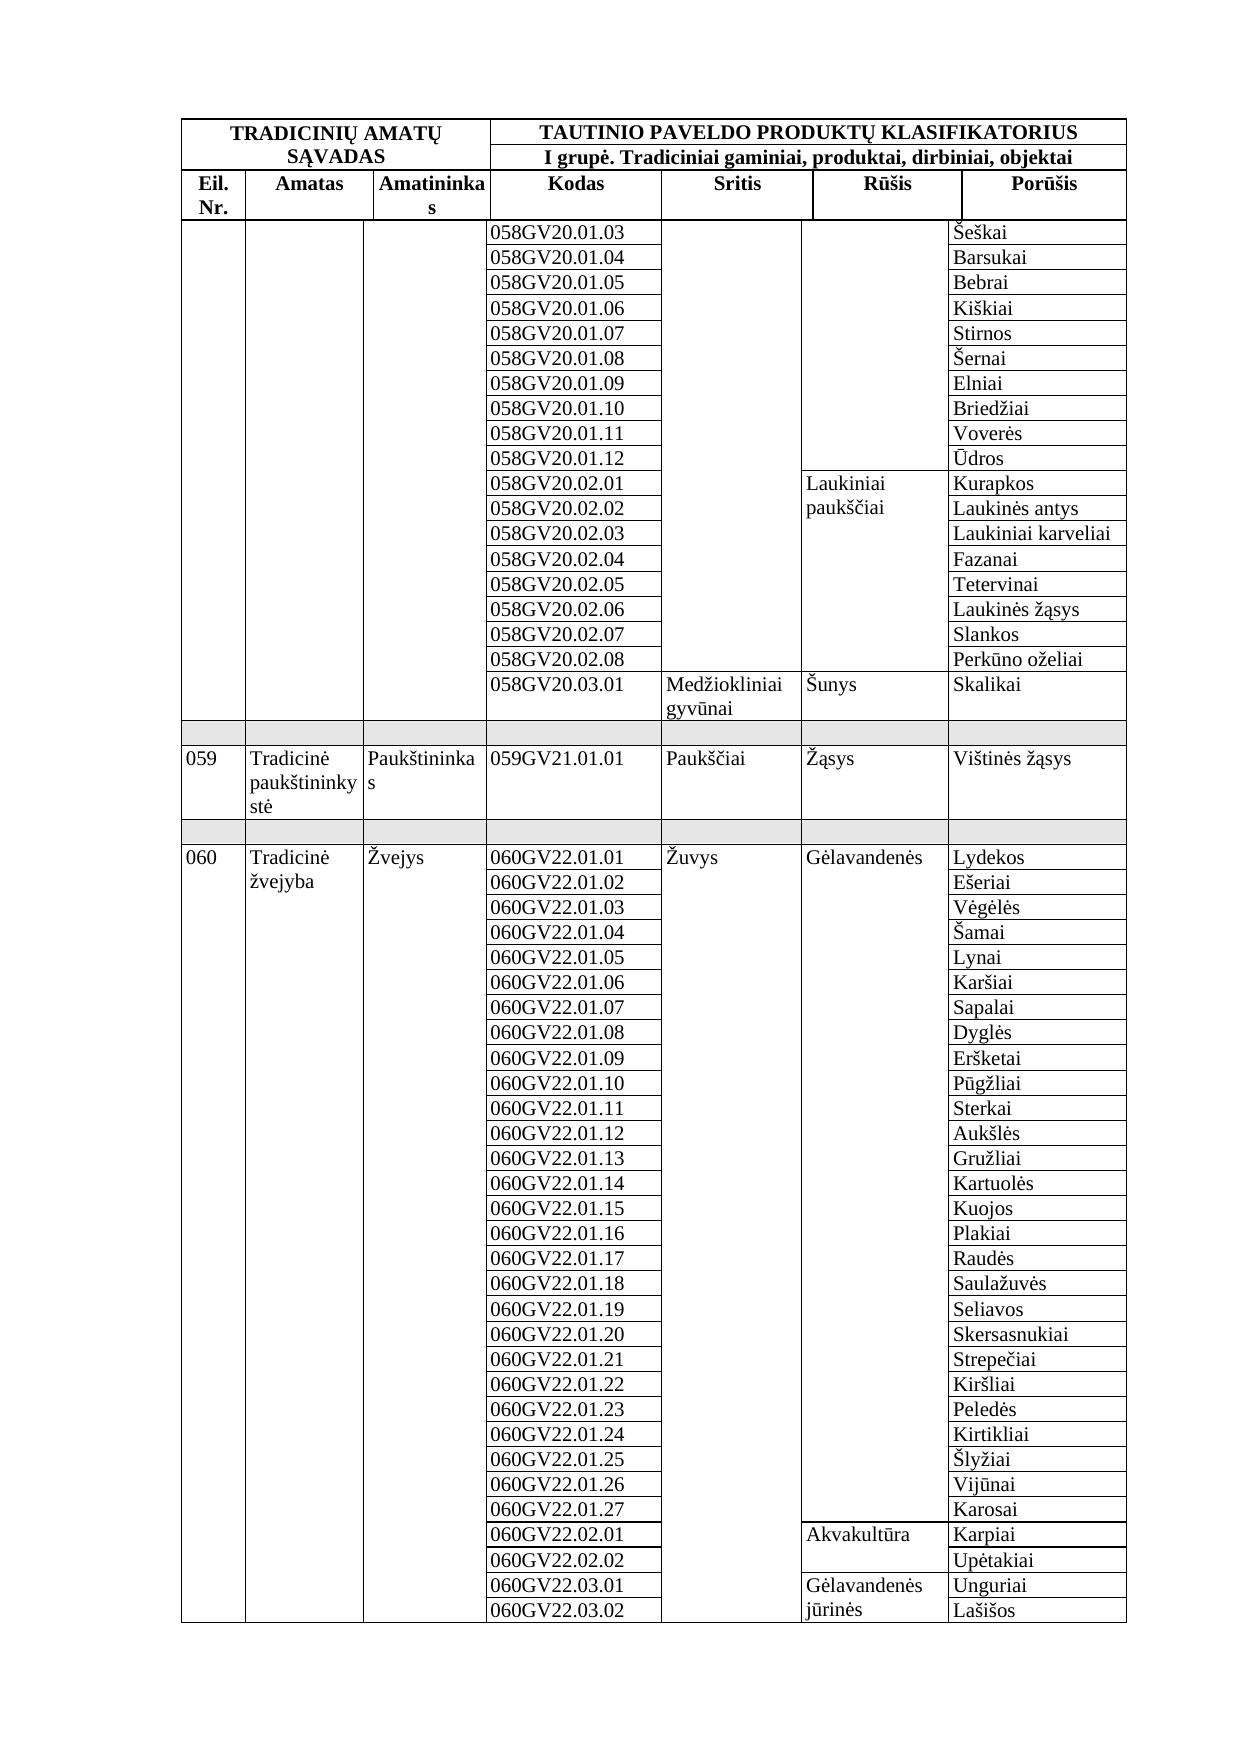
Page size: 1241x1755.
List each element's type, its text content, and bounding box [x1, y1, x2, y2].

table_cell [246, 221, 363, 720]
table_cell Porūšis [963, 171, 1126, 219]
table_cell 060GV22.01.05 [487, 945, 661, 969]
table_cell Amatininkas [374, 171, 490, 219]
table_cell [662, 221, 801, 671]
table_cell 060GV22.01.18 [487, 1271, 661, 1295]
table_cell 060GV22.01.04 [487, 920, 661, 944]
table_cell [246, 721, 363, 745]
table_cell 060GV22.01.27 [487, 1497, 661, 1521]
table_cell Saulažuvės [949, 1271, 1126, 1295]
table_cell [364, 721, 486, 745]
table_cell 058GV20.02.08 [487, 647, 661, 671]
table_cell 059GV21.01.01 [487, 746, 661, 818]
table_cell [487, 820, 661, 843]
table_cell Plakiai [949, 1221, 1126, 1245]
table_cell Karpiai [949, 1523, 1126, 1546]
table_cell Pūgžliai [949, 1071, 1126, 1094]
table_cell [487, 721, 661, 745]
table_cell Akvakultūra [802, 1523, 948, 1572]
table_cell [246, 820, 363, 843]
table_cell Šeškai [949, 221, 1126, 244]
table_cell 060GV22.01.24 [487, 1422, 661, 1446]
table_cell Šamai [949, 920, 1126, 944]
table_cell Gėlavandenės jūrinės [802, 1573, 948, 1622]
table_cell 060GV22.01.25 [487, 1447, 661, 1471]
table_cell [949, 721, 1126, 745]
table_cell 058GV20.01.12 [487, 446, 661, 470]
table_cell [662, 820, 801, 843]
table_cell Perkūno oželiai [949, 647, 1126, 671]
table_cell [949, 820, 1126, 843]
table_cell Tradicinė paukštininkystė [246, 746, 363, 818]
table_cell Žvejys [364, 845, 486, 1622]
table_cell 060GV22.01.20 [487, 1322, 661, 1346]
table_cell Gėlavandenės [802, 845, 948, 1521]
table_cell Lašišos [949, 1598, 1126, 1622]
table_cell Ūdros [949, 446, 1126, 470]
table_cell Aukšlės [949, 1121, 1126, 1145]
table_cell 060GV22.01.26 [487, 1472, 661, 1496]
table_cell 058GV20.02.06 [487, 597, 661, 621]
table_cell 060GV22.01.08 [487, 1020, 661, 1044]
table_cell [802, 721, 948, 745]
table_cell Šlyžiai [949, 1447, 1126, 1471]
table_cell [662, 721, 801, 745]
table_cell 060GV22.03.01 [487, 1573, 661, 1597]
table_cell Fazanai [949, 546, 1126, 571]
table_cell Voverės [949, 421, 1126, 445]
table_cell Bebrai [949, 270, 1126, 294]
table_cell Kiršliai [949, 1372, 1126, 1396]
table_cell Tradicinė žvejyba [246, 845, 363, 1622]
table_cell I grupė. Tradiciniai gaminiai, produktai, dirbiniai, objektai [491, 145, 1126, 169]
table_cell 058GV20.03.01 [487, 672, 661, 720]
table_cell 058GV20.01.05 [487, 270, 661, 294]
table_cell Karosai [949, 1497, 1126, 1521]
table_cell Briedžiai [949, 396, 1126, 420]
table_cell [364, 221, 486, 720]
table_cell 060GV22.02.01 [487, 1523, 661, 1546]
table_cell 060GV22.01.14 [487, 1171, 661, 1195]
table_cell 060GV22.01.11 [487, 1096, 661, 1120]
table_cell Amatas [246, 171, 373, 219]
table_cell 060GV22.01.17 [487, 1246, 661, 1270]
table_cell 058GV20.01.08 [487, 346, 661, 370]
table_cell 060GV22.01.13 [487, 1146, 661, 1170]
table_cell 060GV22.02.02 [487, 1548, 661, 1572]
table_cell 058GV20.02.05 [487, 572, 661, 596]
table_cell 059 [182, 746, 245, 818]
table_cell Šernai [949, 346, 1126, 370]
table_cell [182, 221, 245, 720]
table_cell Žąsys [802, 746, 948, 818]
table_cell 058GV20.01.11 [487, 421, 661, 445]
table_cell Peledės [949, 1397, 1126, 1421]
table_cell [364, 820, 486, 843]
table_cell 060GV22.03.02 [487, 1598, 661, 1622]
table_cell Medžiokliniai gyvūnai [662, 672, 801, 720]
table_cell Raudės [949, 1246, 1126, 1270]
table_cell Lydekos [949, 845, 1126, 869]
table_cell Unguriai [949, 1573, 1126, 1597]
table_cell Stirnos [949, 321, 1126, 344]
table_cell [802, 820, 948, 843]
table_cell 060GV22.01.10 [487, 1071, 661, 1094]
table_cell 060GV22.01.03 [487, 895, 661, 919]
table_cell 060 [182, 845, 245, 1622]
table_cell Gružliai [949, 1146, 1126, 1170]
table_cell 060GV22.01.19 [487, 1296, 661, 1321]
table_cell [182, 820, 245, 843]
table_cell Sapalai [949, 995, 1126, 1019]
table_cell Kiškiai [949, 295, 1126, 319]
table_cell 060GV22.01.06 [487, 970, 661, 994]
table_cell Strepečiai [949, 1347, 1126, 1371]
table_cell Kartuolės [949, 1171, 1126, 1195]
table_cell Sritis [662, 171, 812, 219]
table_cell Vištinės žąsys [949, 746, 1126, 818]
table_cell 058GV20.01.07 [487, 321, 661, 344]
table_cell Slankos [949, 622, 1126, 646]
table_cell Barsukai [949, 245, 1126, 269]
table_cell Dyglės [949, 1020, 1126, 1044]
table_cell Sterkai [949, 1096, 1126, 1120]
table_cell 060GV22.01.23 [487, 1397, 661, 1421]
table_cell Laukinės žąsys [949, 597, 1126, 621]
table_cell Eršketai [949, 1045, 1126, 1069]
table_cell 060GV22.01.22 [487, 1372, 661, 1396]
table_cell Kirtikliai [949, 1422, 1126, 1446]
table_cell Tetervinai [949, 572, 1126, 596]
table_cell Skersasnukiai [949, 1322, 1126, 1346]
table_cell 058GV20.02.01 [487, 471, 661, 495]
table_cell 060GV22.01.12 [487, 1121, 661, 1145]
table_cell Kuojos [949, 1196, 1126, 1220]
table_cell 060GV22.01.21 [487, 1347, 661, 1371]
table_cell 058GV20.01.06 [487, 295, 661, 319]
table_cell 058GV20.02.07 [487, 622, 661, 646]
table_cell [182, 721, 245, 745]
table_cell 060GV22.01.15 [487, 1196, 661, 1220]
table_cell Kurapkos [949, 471, 1126, 495]
table_cell 058GV20.01.03 [487, 221, 661, 244]
table_cell Seliavos [949, 1296, 1126, 1321]
table_cell Elniai [949, 371, 1126, 395]
table_cell Rūšis [814, 171, 961, 219]
table_cell 060GV22.01.02 [487, 870, 661, 894]
table_cell 058GV20.02.04 [487, 546, 661, 571]
table_cell 058GV20.01.10 [487, 396, 661, 420]
table_cell 058GV20.01.09 [487, 371, 661, 395]
table_cell 060GV22.01.16 [487, 1221, 661, 1245]
table_cell Laukiniai karveliai [949, 521, 1126, 545]
table_cell 060GV22.01.09 [487, 1045, 661, 1069]
table_cell Laukiniai paukščiai [802, 471, 948, 671]
table_cell Laukinės antys [949, 496, 1126, 520]
table_cell Vėgėlės [949, 895, 1126, 919]
table_cell Ešeriai [949, 870, 1126, 894]
table_cell Upėtakiai [949, 1548, 1126, 1572]
table_cell 060GV22.01.01 [487, 845, 661, 869]
table_cell Kodas [491, 171, 661, 219]
table_header TAUTINIO PAVELDO PRODUKTŲ KLASIFIKATORIUS [491, 120, 1126, 144]
table_cell 058GV20.02.03 [487, 521, 661, 545]
table_cell Eil. Nr. [182, 171, 245, 219]
table_cell Paukščiai [662, 746, 801, 818]
table_cell 060GV22.01.07 [487, 995, 661, 1019]
table_cell Lynai [949, 945, 1126, 969]
table_cell Šunys [802, 672, 948, 720]
table_cell 058GV20.01.04 [487, 245, 661, 269]
table_cell Skalikai [949, 672, 1126, 720]
table_cell Žuvys [662, 845, 801, 1622]
table_cell Paukštininkas [364, 746, 486, 818]
table_cell Karšiai [949, 970, 1126, 994]
table_cell Vijūnai [949, 1472, 1126, 1496]
table_header TRADICINIŲ AMATŲ SĄVADAS [182, 120, 490, 169]
table_cell [802, 221, 948, 470]
table_cell 058GV20.02.02 [487, 496, 661, 520]
